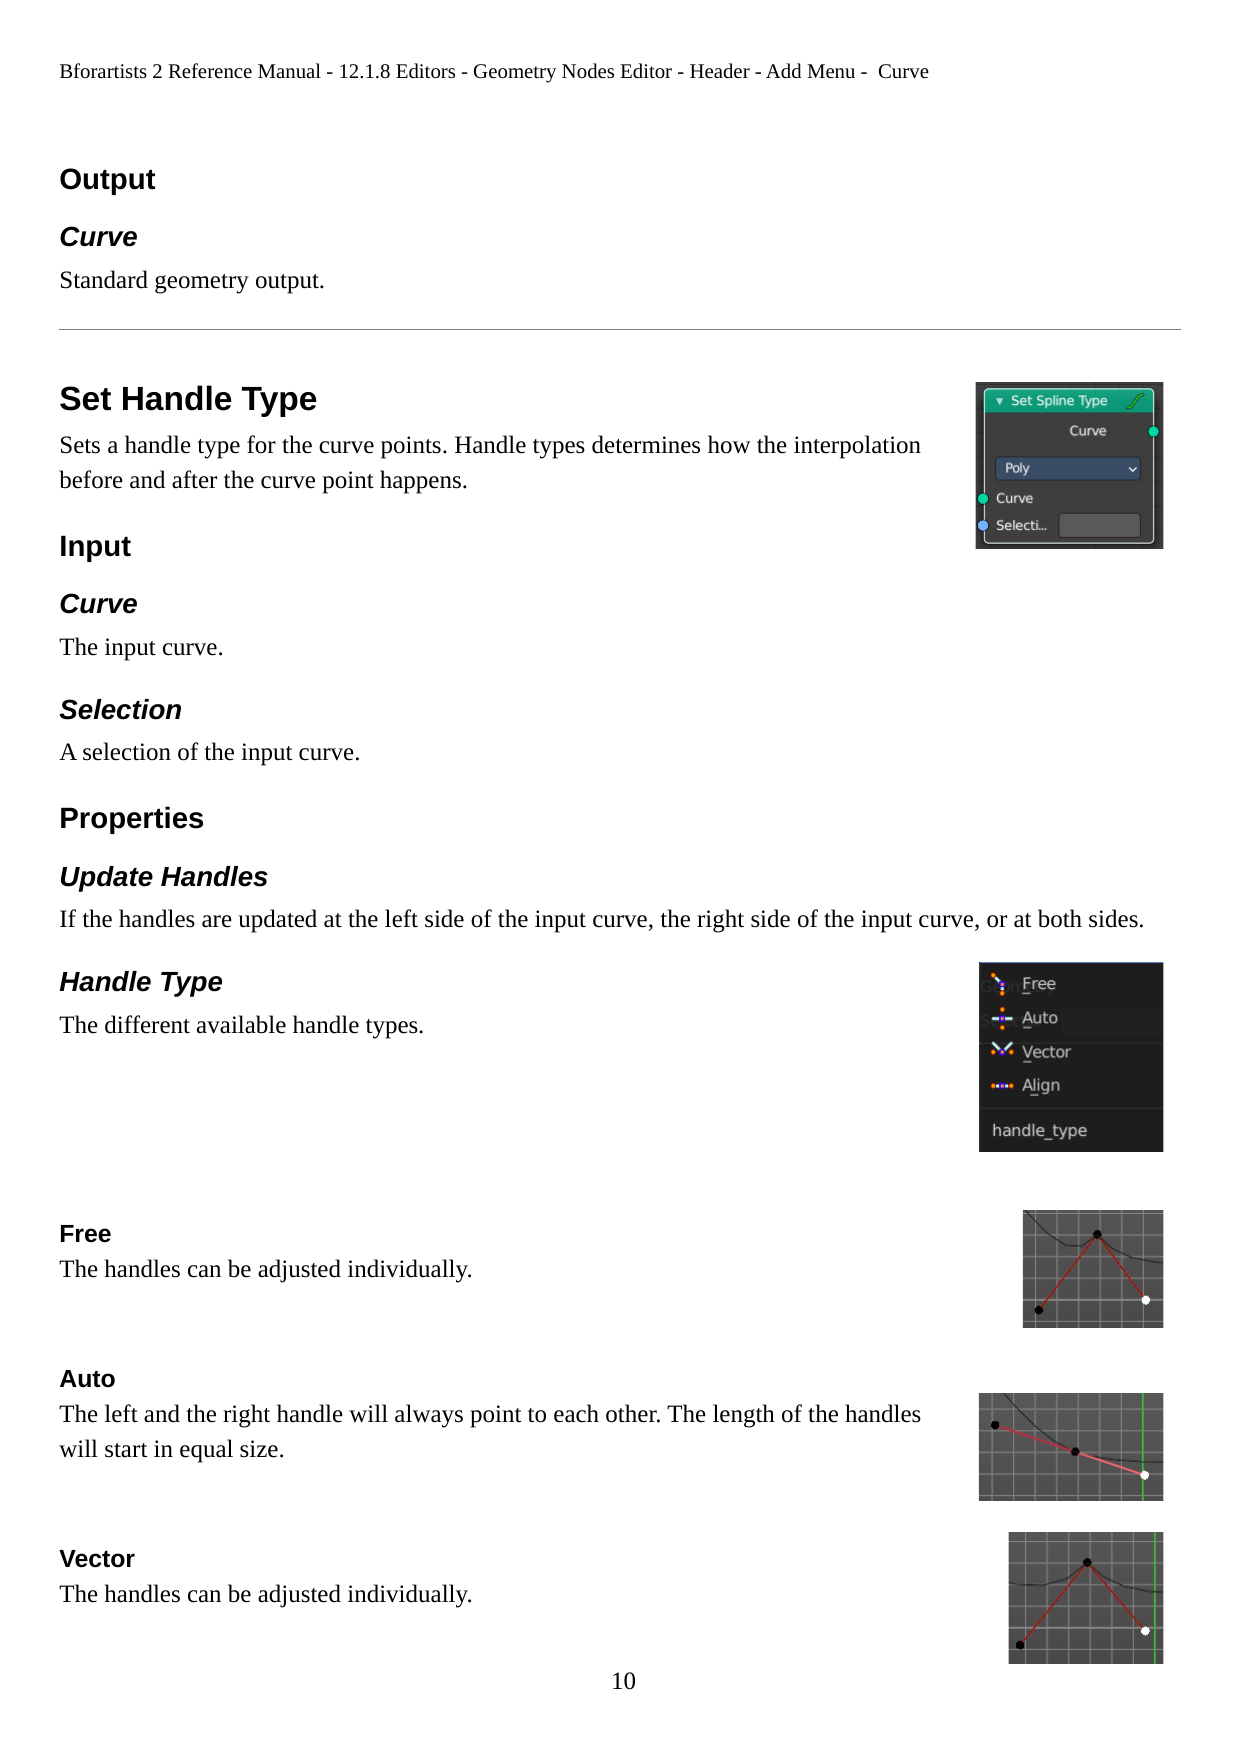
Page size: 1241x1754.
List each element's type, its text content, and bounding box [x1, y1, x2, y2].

text The handles can be adjusted individually. [59, 1254, 1022, 1282]
subtitle [1164, 966, 1181, 998]
subtitle Free [59, 1219, 1022, 1247]
text The left and the right handle will always point to each other. The length of the handles will start in equal size. [59, 1399, 978, 1462]
picture [979, 962, 1164, 1152]
picture [978, 1393, 1164, 1501]
subtitle Selection [59, 693, 1181, 725]
picture [1022, 1210, 1164, 1328]
text A selection of the input curve. [59, 737, 1181, 766]
text The input curve. [59, 632, 1181, 660]
subtitle Update Handles [59, 860, 1181, 892]
picture [975, 382, 1164, 549]
subtitle Properties [59, 801, 1181, 835]
text Standard geometry output. [59, 265, 1181, 294]
text Sets a handle type for the curve points. Handle types determines how the interpolation before and after the curve point happens. [59, 430, 975, 493]
subtitle Set Handle Type [59, 379, 1181, 418]
text If the handles are updated at the left side of the input curve, the right side of the input curve, or at both sides. [59, 904, 1181, 933]
subtitle Input [59, 528, 1181, 562]
subtitle Curve [59, 221, 1181, 253]
text The different available handle types. [59, 1010, 979, 1039]
subtitle [1164, 1544, 1181, 1573]
subtitle Handle Type [59, 966, 979, 998]
subtitle Auto [59, 1364, 1181, 1393]
subtitle Output [59, 162, 1181, 196]
subtitle Vector [59, 1544, 1008, 1573]
text The handles can be adjusted individually. [59, 1579, 1008, 1608]
subtitle [1164, 1219, 1181, 1247]
subtitle Curve [59, 587, 1181, 619]
picture [1008, 1532, 1164, 1664]
